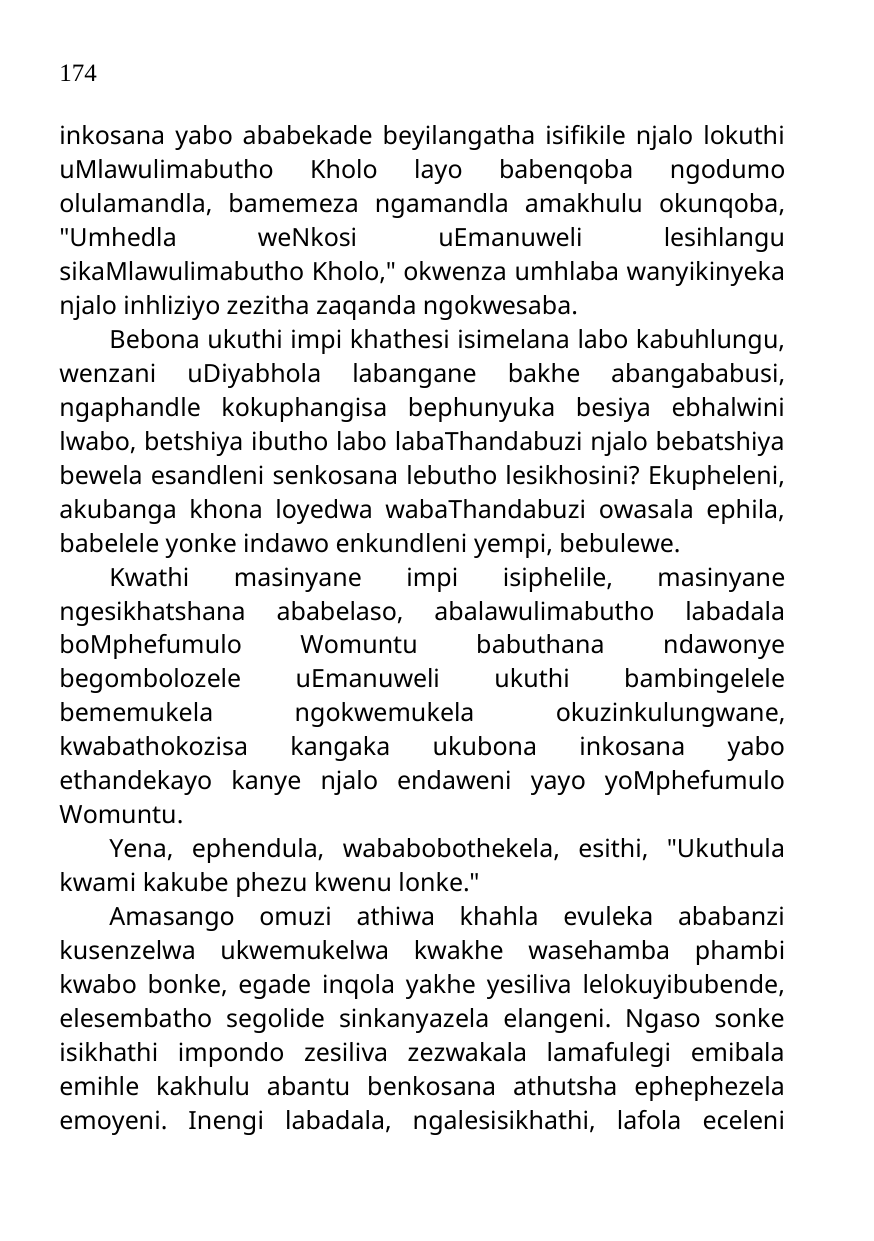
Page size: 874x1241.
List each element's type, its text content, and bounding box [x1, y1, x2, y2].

text Bebona ukuthi impi khathesi isimelana labo kabuhlungu, wenzani uDiyabhola labangane bakhe abangababusi, ngaphandle kokuphangisa bephunyuka besiya ebhalwini lwabo, betshiya ibutho labo labaThandabuzi njalo bebatshiya bewela esandleni senkosana lebutho lesikhosini? Ekupheleni, akubanga khona loyedwa wabaThandabuzi owasala ephila, babelele yonke indawo enkundleni yempi, bebulewe. [59, 322, 785, 559]
text Kwathi masinyane impi isiphelile, masinyane ngesikhatshana ababelaso, abalawulimabutho labadala boMphefumulo Womuntu babuthana ndawonye begombolozele uEmanuweli ukuthi bambingelele bememukela ngokwemukela okuzinkulungwane, kwabathokozisa kangaka ukubona inkosana yabo ethandekayo kanye njalo endaweni yayo yoMphefumulo Womuntu. [59, 559, 785, 831]
text Yena, ephendula, wababobothekela, esithi, "Ukuthula kwami kakube phezu kwenu lonke." [59, 831, 785, 899]
text inkosana yabo ababekade beyilangatha isifikile njalo lokuthi uMlawulimabutho Kholo layo babenqoba ngodumo olulamandla, bamemeza ngamandla amakhulu okunqoba, "Umhedla weNkosi uEmanuweli lesihlangu sikaMlawulimabutho Kholo," okwenza umhlaba wanyikinyeka njalo inhliziyo zezitha zaqanda ngokwesaba. [59, 118, 785, 322]
text Amasango omuzi athiwa khahla evuleka ababanzi kusenzelwa ukwemukelwa kwakhe wasehamba phambi kwabo bonke, egade inqola yakhe yesiliva lelokuyibubende, elesembatho segolide sinkanyazela elangeni. Ngaso sonke isikhathi impondo zesiliva zezwakala lamafulegi emibala emihle kakhulu abantu benkosana athutsha ephephezela emoyeni. Inengi labadala, ngalesisikhathi, lafola eceleni [59, 899, 785, 1137]
